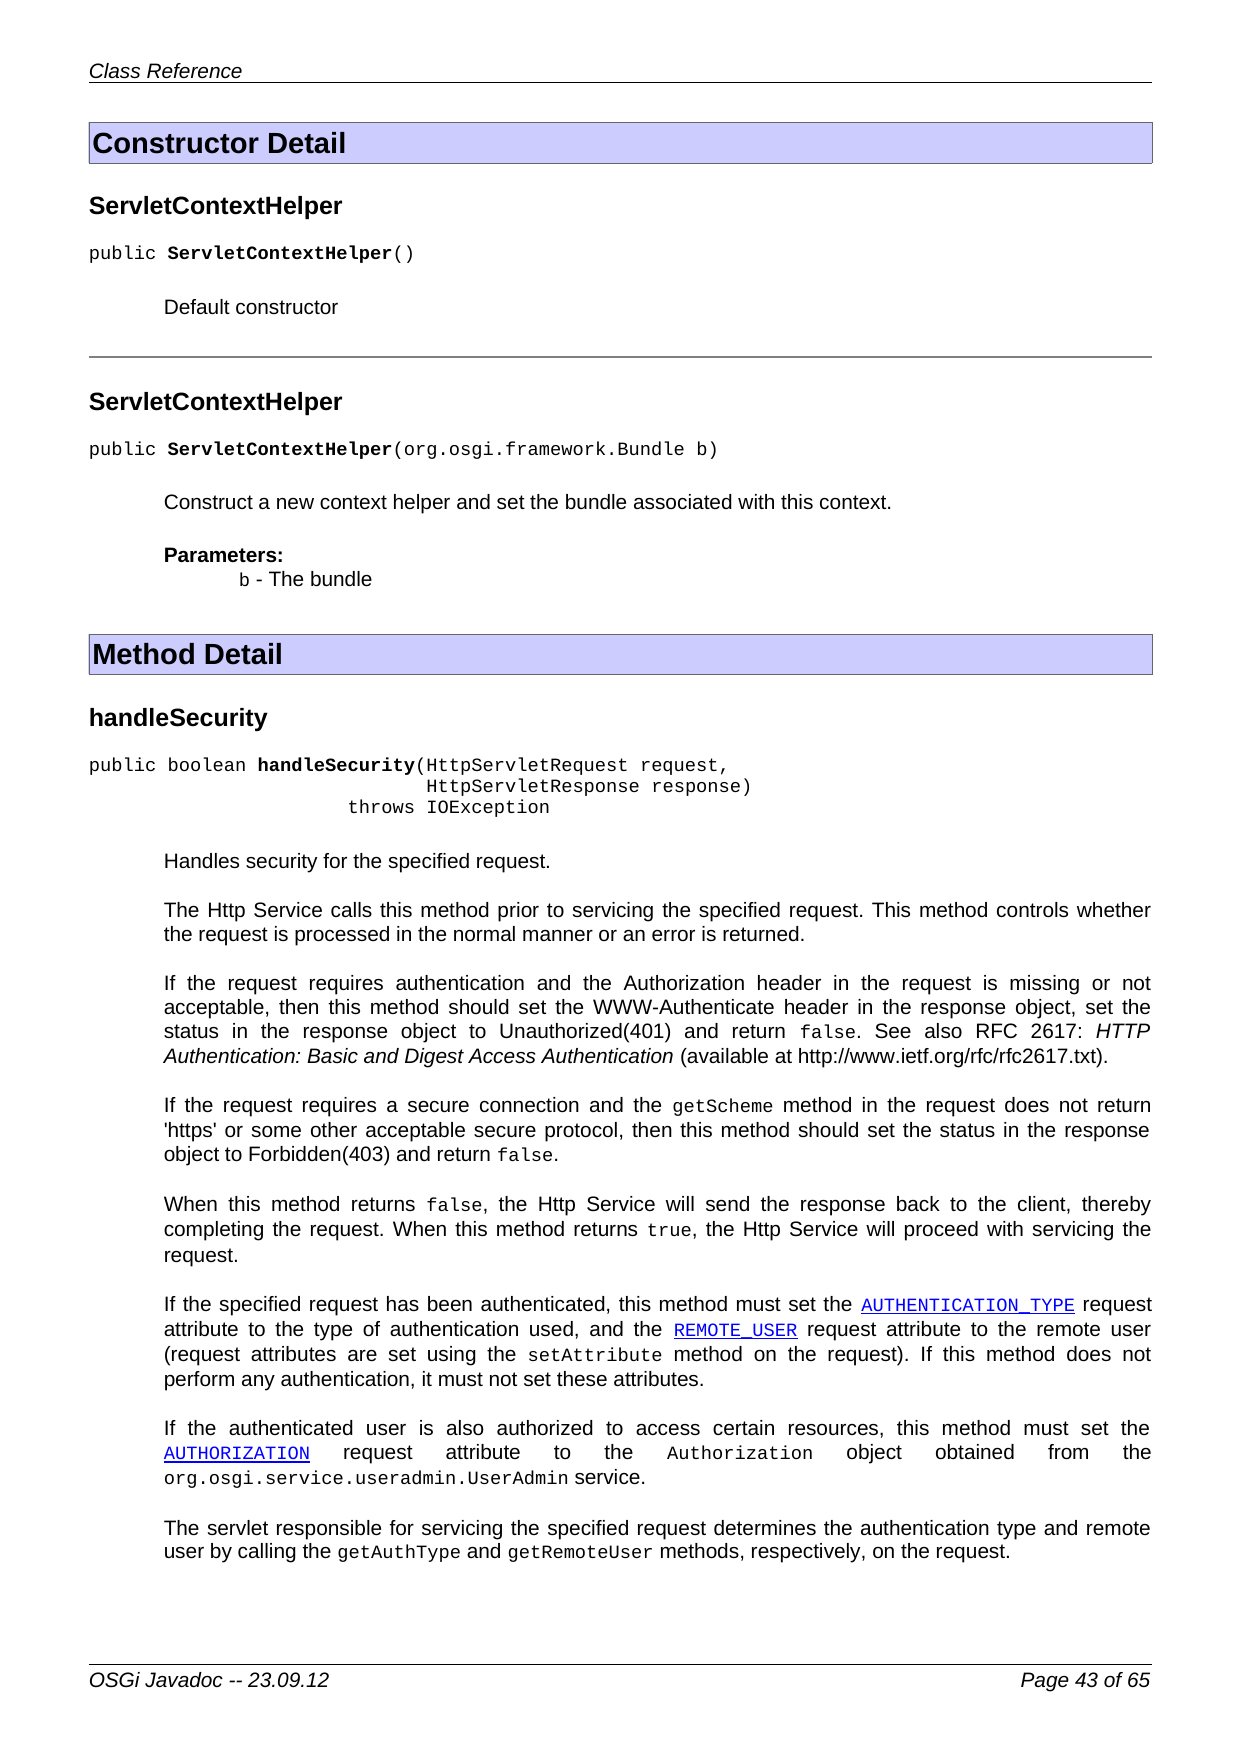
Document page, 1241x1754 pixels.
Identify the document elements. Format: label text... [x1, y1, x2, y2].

text public boolean handleSecurity(HttpServletRequest request, HttpServletResponse response) throws IOException [88, 756, 1152, 819]
text If the request requires a secure connection and the getScheme method in the request does not return 'https' or some other acceptable secure protocol, then this method should set the status in the response object to Forbidden(403) and return false. [163, 1093, 1152, 1167]
text If the request requires authentication and the Authorization header in the request is missing or not acceptable, then this method should set the WWW-Authenticate header in the response object, set the status in the response object to Unauthorized(401) and return false. See also RFC 2617: HTTP Authentication: Basic and Digest Access Authentication (available at http://www.ietf.org/rfc/rfc2617.txt). [163, 971, 1152, 1068]
text Handles security for the specified request. [163, 849, 1152, 873]
subtitle handleSecurity [88, 703, 1152, 732]
text b - The bundle [238, 567, 1152, 592]
text Parameters: [163, 543, 1152, 567]
text The servlet responsible for servicing the specified request determines the authentication type and remote user by calling the getAuthType and getRemoteUser methods, respectively, on the request. [163, 1515, 1152, 1564]
text Default constructor [163, 294, 1152, 318]
subtitle Constructor Detail [90, 123, 1152, 163]
text public ServletContextHelper(org.osgi.framework.Bundle b) [88, 440, 1152, 461]
text If the authenticated user is also authorized to access certain resources, this method must set the AUTHORIZATION request attribute to the Authorization object obtained from the org.osgi.service.useradmin.UserAdmin service. [163, 1416, 1152, 1490]
text The Http Service calls this method prior to servicing the specified request. This method controls whether the request is processed in the normal manner or an error is returned. [163, 898, 1152, 946]
text public ServletContextHelper() [88, 244, 1152, 265]
subtitle ServletContextHelper [88, 191, 1152, 220]
subtitle ServletContextHelper [88, 387, 1152, 416]
subtitle Method Detail [90, 635, 1152, 674]
text If the specified request has been authenticated, this method must set the AUTHENTICATION_TYPE request attribute to the type of authentication used, and the REMOTE_USER request attribute to the remote user (request attributes are set using the setAttribute method on the request). If this method does not perform any authentication, it must not set these attributes. [163, 1291, 1152, 1391]
text Construct a new context helper and set the bundle associated with this context. [163, 490, 1152, 514]
text When this method returns false, the Http Service will send the response back to the client, thereby completing the request. When this method returns true, the Http Service will proceed with servicing the request. [163, 1192, 1152, 1266]
